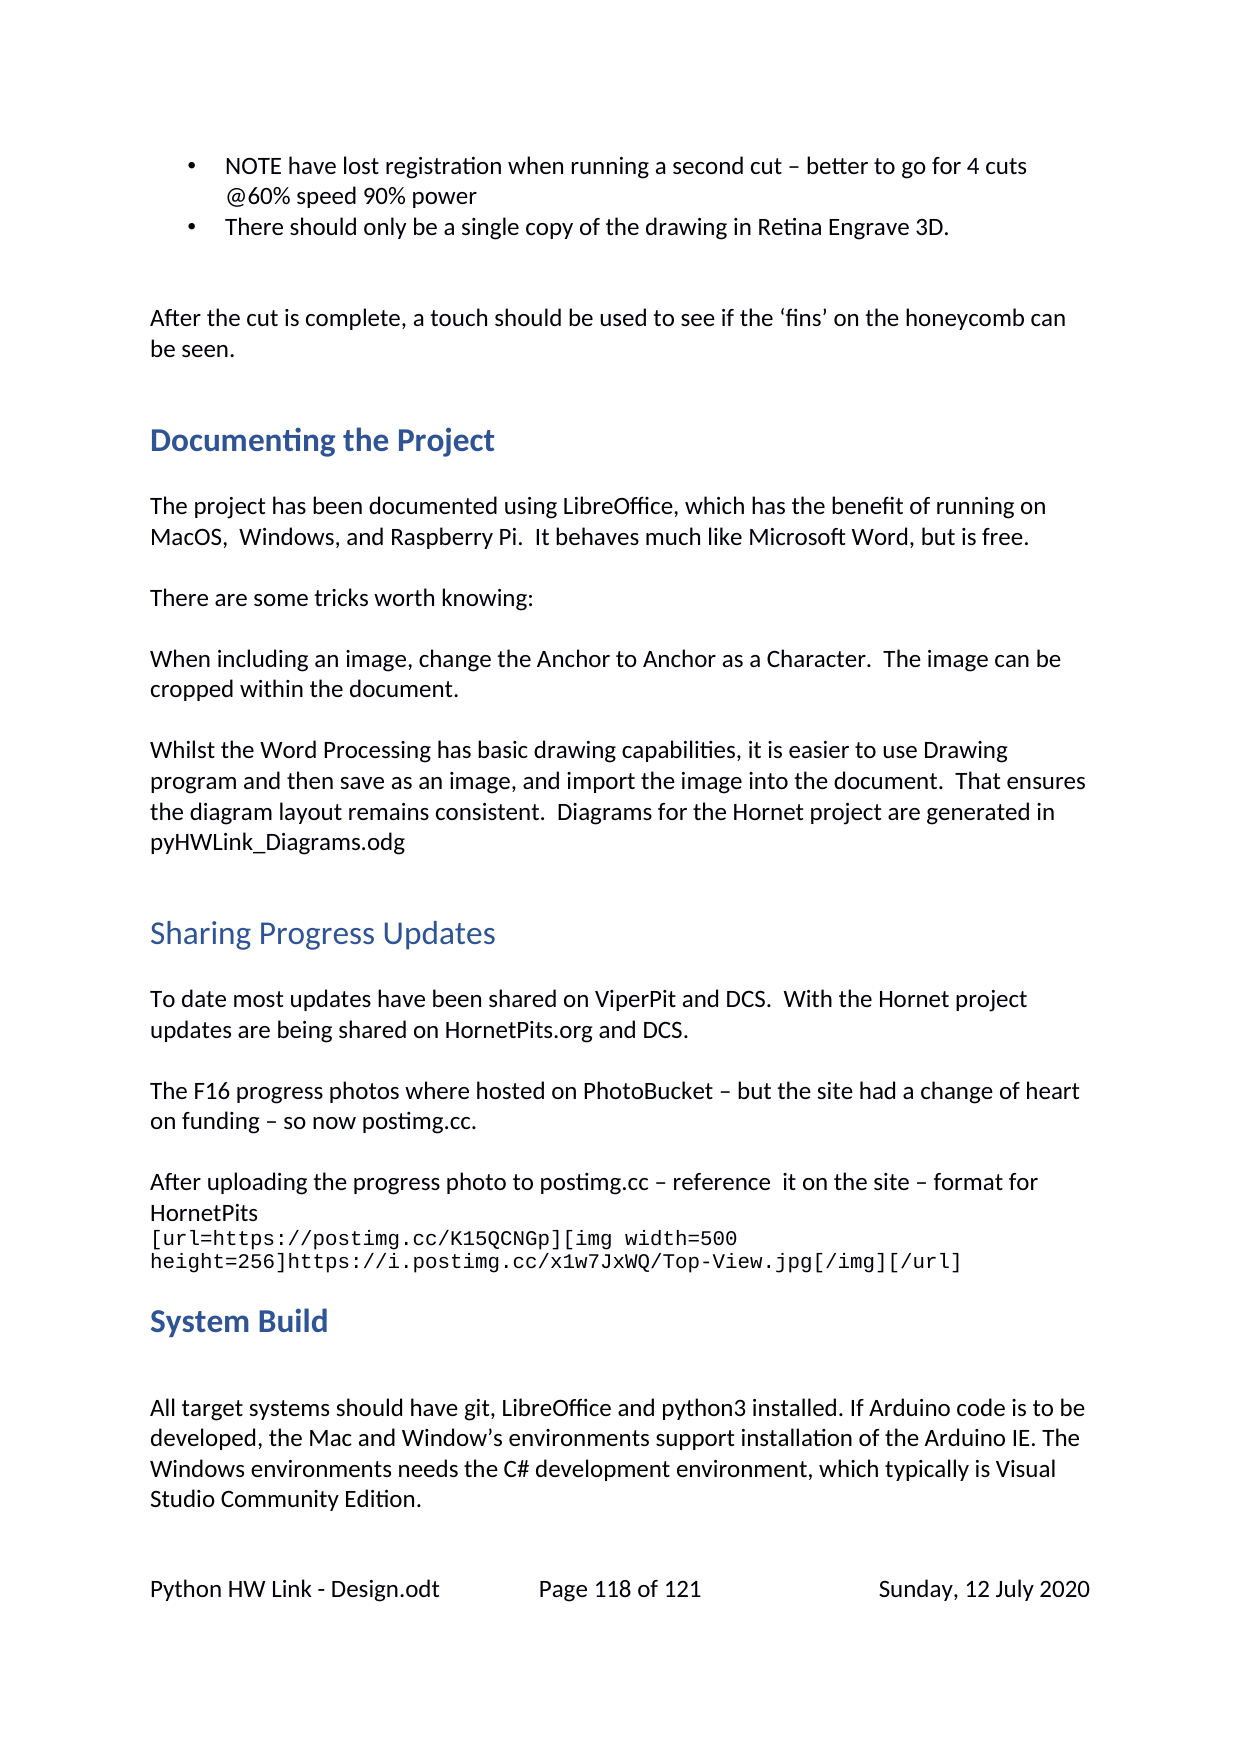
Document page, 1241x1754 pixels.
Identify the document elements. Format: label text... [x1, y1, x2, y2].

list NOTE have lost registration when running a second cut – better to go for 4 cuts @60% speed 90% power [187, 150, 1090, 211]
subtitle Documenting the Project [150, 419, 1090, 460]
list There should only be a single copy of the drawing in Retina Engrave 3D. [187, 211, 1090, 242]
text To date most updates have been shared on ViperPit and DCS. With the Hornet project updates are being shared on HornetPits.org and DCS. [150, 983, 1090, 1044]
text After the cut is complete, a touch should be used to see if the ‘fins’ on the honeycomb can be seen. [150, 303, 1090, 364]
text All target systems should have git, LibreOffice and python3 installed. If Arduino code is to be developed, the Mac and Window’s environments support installation of the Arduino IE. The Windows environments needs the C# development environment, which typically is Visual Studio Community Edition. [150, 1392, 1090, 1514]
text There are some tricks worth knowing: [150, 582, 1090, 612]
text Whilst the Word Processing has basic drawing capabilities, it is easier to use Drawing program and then save as an image, and import the image into the document. That ensures the diagram layout remains consistent. Diagrams for the Hornet project are generated in pyHWLink_Diagrams.odg [150, 734, 1090, 857]
text The F16 progress photos where hosted on PhotoBucket – but the site had a change of heart on funding – so now postimg.cc. [150, 1075, 1090, 1136]
text The project has been documented using LibreOffice, which has the benefit of running on MacOS, Windows, and Raspberry Pi. It behaves much like Microsoft Word, but is free. [150, 490, 1090, 551]
text When including an image, change the Anchor to Anchor as a Character. The image can be cropped within the document. [150, 643, 1090, 704]
subtitle Sharing Progress Updates [150, 912, 1090, 953]
subtitle System Build [150, 1300, 1090, 1341]
text After uploading the progress photo to postimg.cc – reference it on the site – format for HornetPits [150, 1167, 1090, 1228]
text [url=https://postimg.cc/K15QCNGp][img width=500 height=256]https://i.postimg.cc/x1w7JxWQ/Top-View.jpg[/img][/url] [150, 1228, 1090, 1275]
